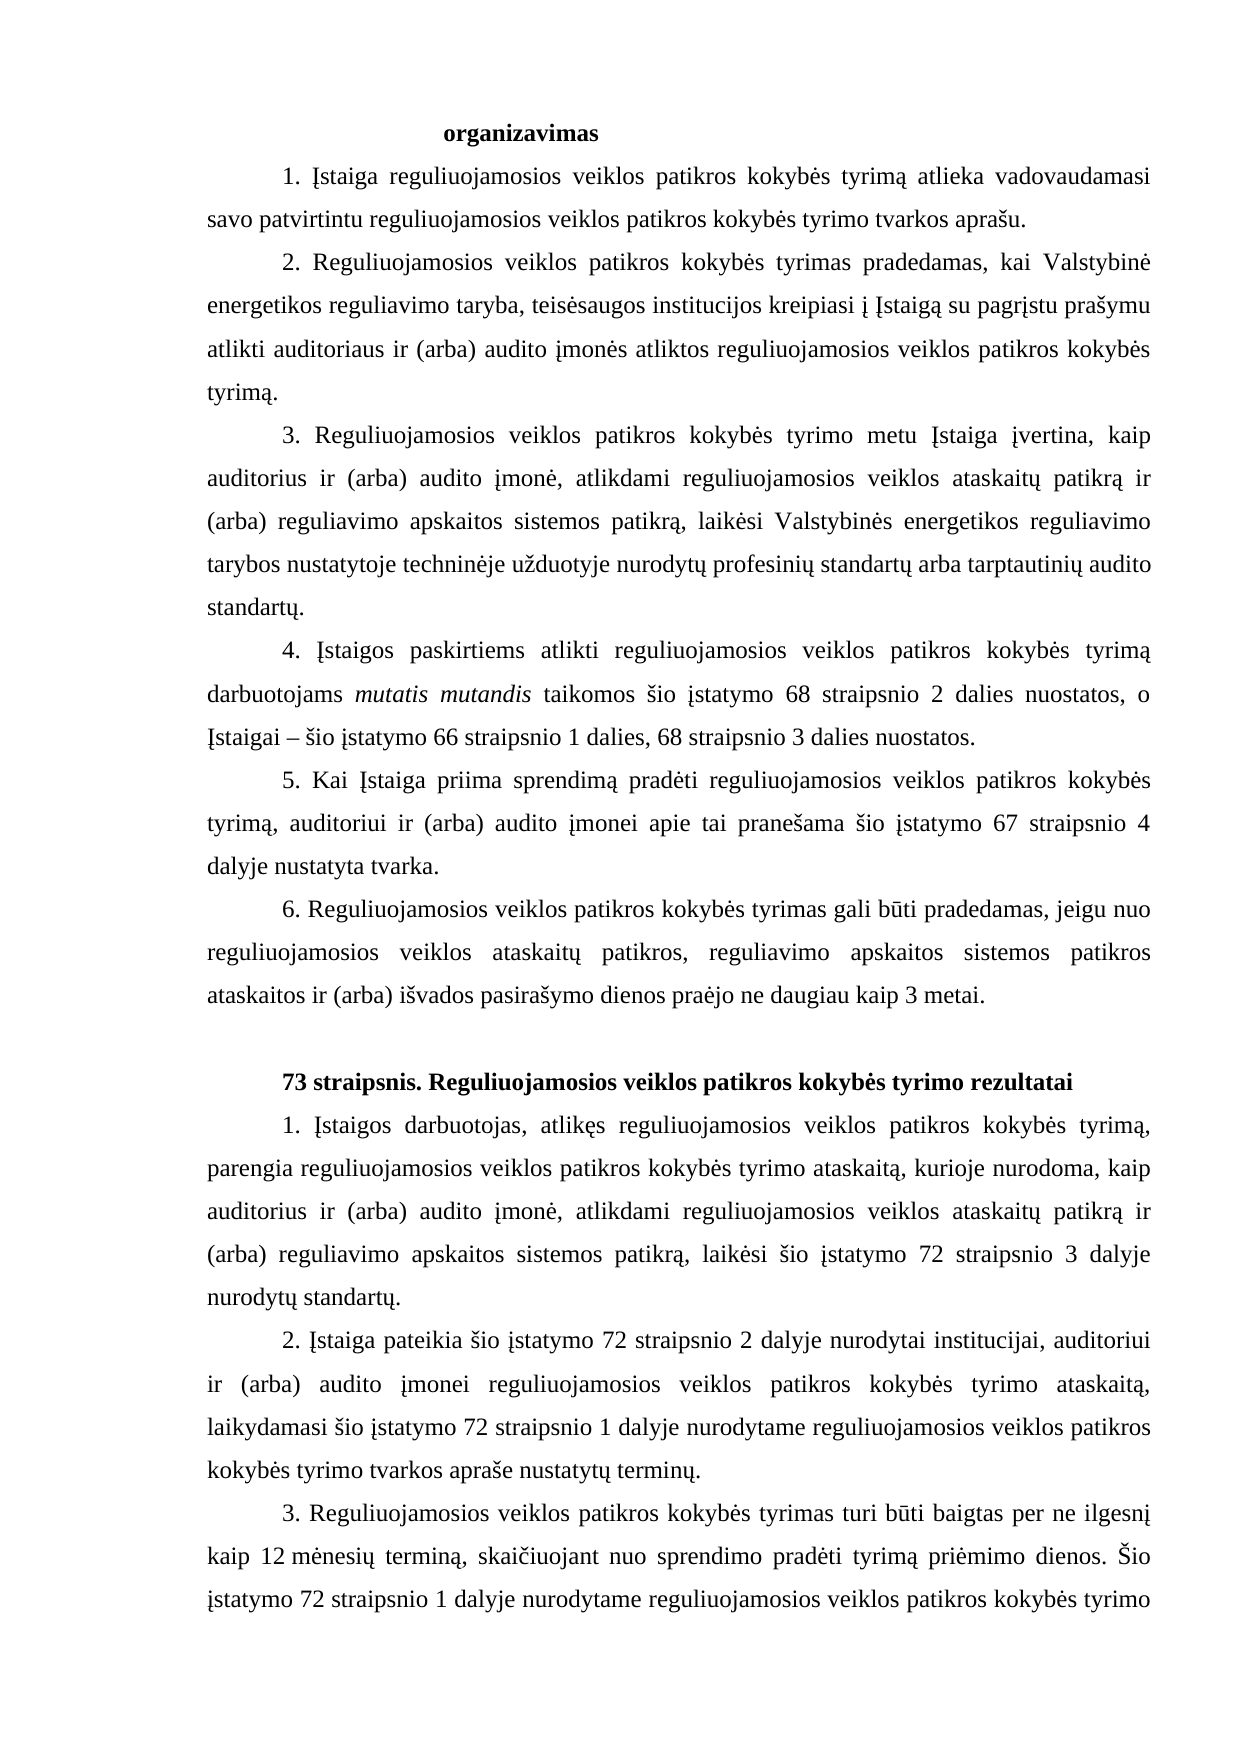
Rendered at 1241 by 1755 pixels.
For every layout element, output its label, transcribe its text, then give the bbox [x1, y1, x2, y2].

text 1. Įstaigos darbuotojas, atlikęs reguliuojamosios veiklos patikros kokybės tyrimą, parengia reguliuojamosios veiklos patikros kokybės tyrimo ataskaitą, kurioje nurodoma, kaip auditorius ir (arba) audito įmonė, atlikdami reguliuojamosios veiklos ataskaitų patikrą ir (arba) reguliavimo apskaitos sistemos patikrą, laikėsi šio įstatymo 72 straipsnio 3 dalyje nurodytų standartų. [207, 1110, 1152, 1311]
text 1. Įstaiga reguliuojamosios veiklos patikros kokybės tyrimą atlieka vadovaudamasi savo patvirtintu reguliuojamosios veiklos patikros kokybės tyrimo tvarkos aprašu. [207, 161, 1152, 233]
text 3. Reguliuojamosios veiklos patikros kokybės tyrimas turi būti baigtas per ne ilgesnį kaip 12 mėnesių terminą, skaičiuojant nuo sprendimo pradėti tyrimą priėmimo dienos. Šio įstatymo 72 straipsnio 1 dalyje nurodytame reguliuojamosios veiklos patikros kokybės tyrimo [207, 1498, 1152, 1613]
text 2. Įstaiga pateikia šio įstatymo 72 straipsnio 2 dalyje nurodytai institucijai, auditoriui ir (arba) audito įmonei reguliuojamosios veiklos patikros kokybės tyrimo ataskaitą, laikydamasi šio įstatymo 72 straipsnio 1 dalyje nurodytame reguliuojamosios veiklos patikros kokybės tyrimo tvarkos apraše nustatytų terminų. [207, 1326, 1152, 1484]
text organizavimas [282, 118, 1152, 147]
text 73 straipsnis. Reguliuojamosios veiklos patikros kokybės tyrimo rezultatai [207, 1067, 1152, 1096]
text 4. Įstaigos paskirtiems atlikti reguliuojamosios veiklos patikros kokybės tyrimą darbuotojams mutatis mutandis taikomos šio įstatymo 68 straipsnio 2 dalies nuostatos, o Įstaigai – šio įstatymo 66 straipsnio 1 dalies, 68 straipsnio 3 dalies nuostatos. [207, 636, 1152, 751]
text 2. Reguliuojamosios veiklos patikros kokybės tyrimas pradedamas, kai Valstybinė energetikos reguliavimo taryba, teisėsaugos institucijos kreipiasi į Įstaigą su pagrįstu prašymu atlikti auditoriaus ir (arba) audito įmonės atliktos reguliuojamosios veiklos patikros kokybės tyrimą. [207, 247, 1152, 406]
text 5. Kai Įstaiga priima sprendimą pradėti reguliuojamosios veiklos patikros kokybės tyrimą, auditoriui ir (arba) audito įmonei apie tai pranešama šio įstatymo 67 straipsnio 4 dalyje nustatyta tvarka. [207, 765, 1152, 880]
text 3. Reguliuojamosios veiklos patikros kokybės tyrimo metu Įstaiga įvertina, kaip auditorius ir (arba) audito įmonė, atlikdami reguliuojamosios veiklos ataskaitų patikrą ir (arba) reguliavimo apskaitos sistemos patikrą, laikėsi Valstybinės energetikos reguliavimo tarybos nustatytoje techninėje užduotyje nurodytų profesinių standartų arba tarptautinių audito standartų. [207, 420, 1152, 621]
text 6. Reguliuojamosios veiklos patikros kokybės tyrimas gali būti pradedamas, jeigu nuo reguliuojamosios veiklos ataskaitų patikros, reguliavimo apskaitos sistemos patikros ataskaitos ir (arba) išvados pasirašymo dienos praėjo ne daugiau kaip 3 metai. [207, 894, 1152, 1009]
